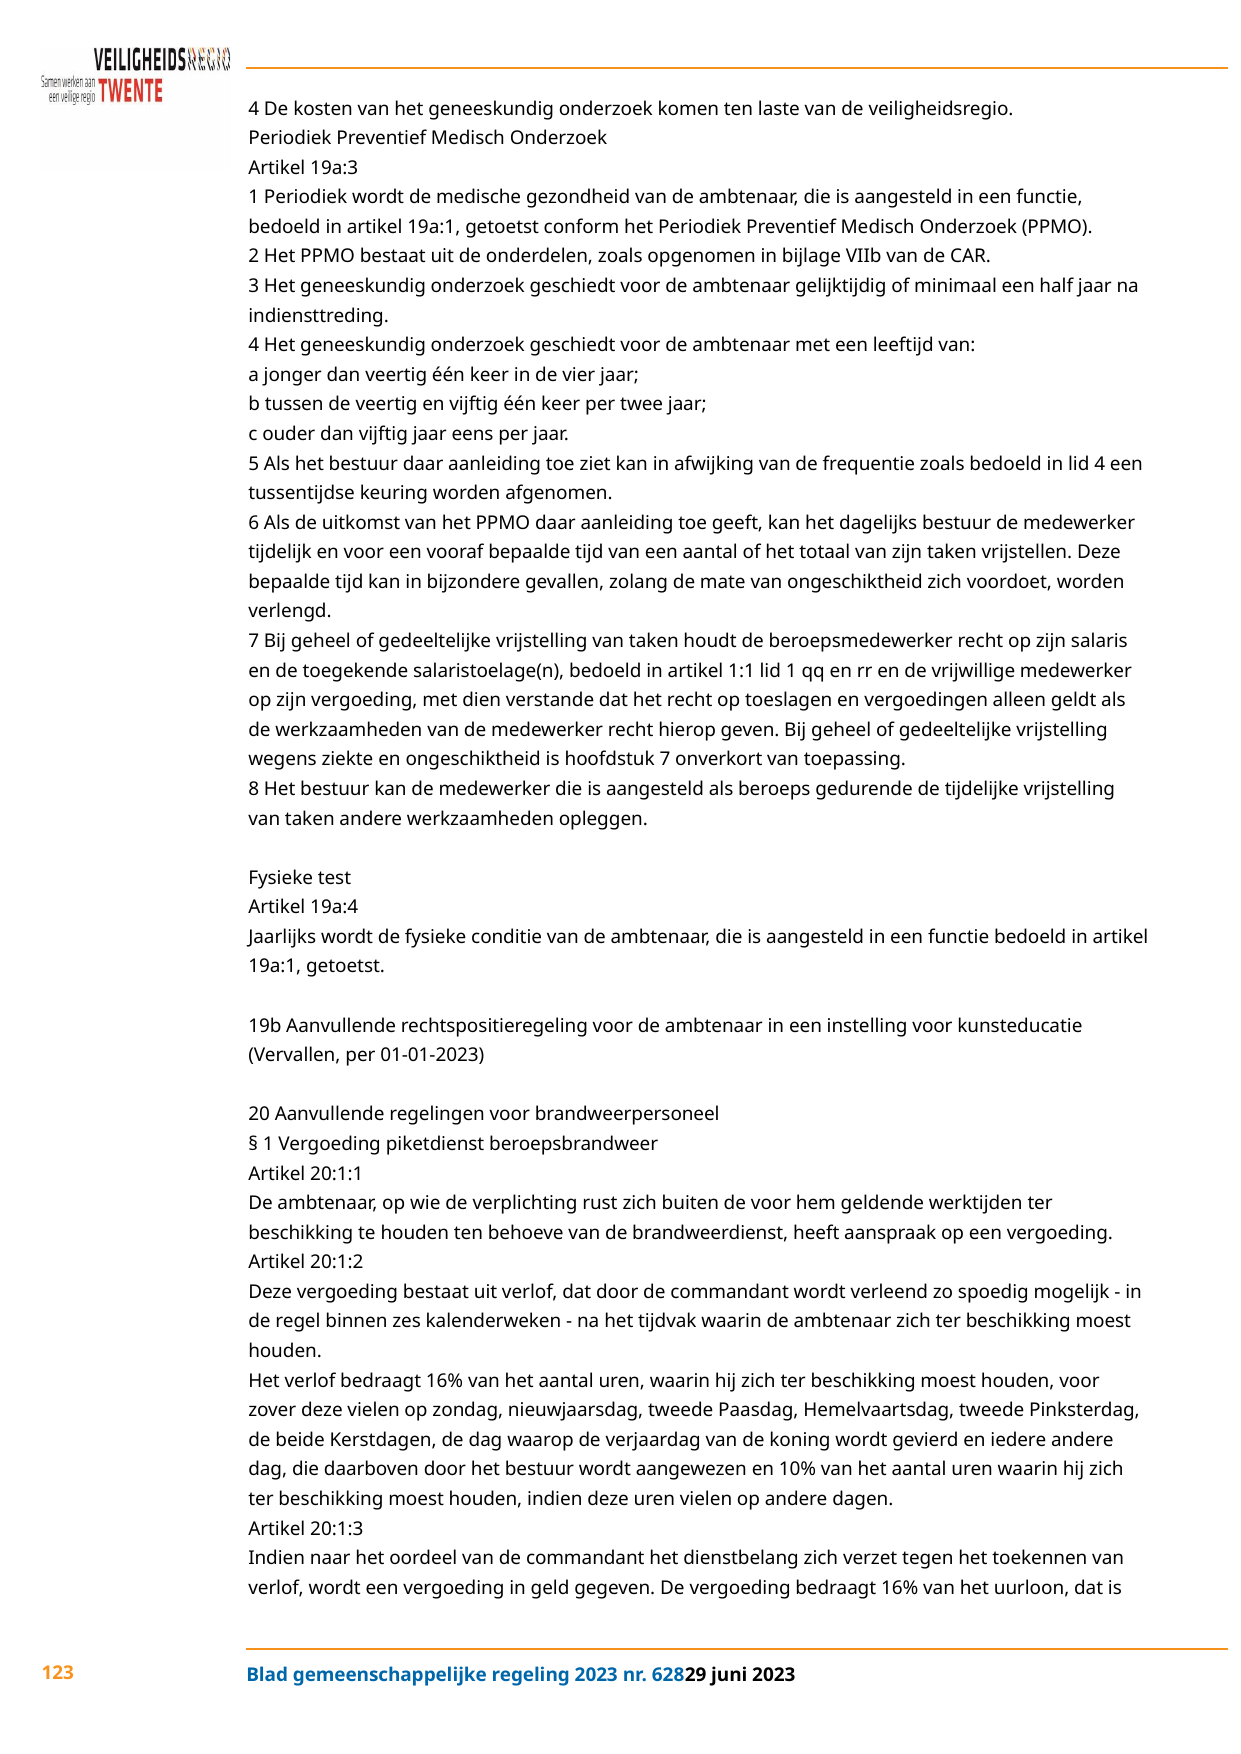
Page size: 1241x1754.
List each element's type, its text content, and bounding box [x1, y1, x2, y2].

text 4 De kosten van het geneeskundig onderzoek komen ten laste van de veiligheidsregio. [248, 95, 1152, 121]
text 6 Als de uitkomst van het PPMO daar aanleiding toe geeft, kan het dagelijks bestuur de medewerker tijdelijk en voor een vooraf bepaalde tijd van een aantal of het totaal van zijn taken vrijstellen. Deze bepaalde tijd kan in bijzondere gevallen, zolang de mate van ongeschiktheid zich voordoet, worden verlengd. [248, 509, 1152, 623]
text b tussen de veertig en vijftig één keer per twee jaar; [248, 391, 1152, 416]
text a jonger dan veertig één keer in de vier jaar; [248, 361, 1152, 387]
text Artikel 20:1:2 [248, 1248, 1152, 1274]
text 20 Aanvullende regelingen voor brandweerpersoneel [248, 1101, 1152, 1126]
text De ambtenaar, op wie de verplichting rust zich buiten de voor hem geldende werktijden ter beschikking te houden ten behoeve van de brandweerdienst, heeft aanspraak op een vergoeding. [248, 1189, 1152, 1245]
text 8 Het bestuur kan de medewerker die is aangesteld als beroeps gedurende de tijdelijke vrijstelling van taken andere werkzaamheden opleggen. [248, 775, 1152, 831]
picture [41, 47, 231, 172]
text § 1 Vergoeding piketdienst beroepsbrandweer [248, 1130, 1152, 1156]
text 1 Periodiek wordt de medische gezondheid van de ambtenaar, die is aangesteld in een functie, bedoeld in artikel 19a:1, getoetst conform het Periodiek Preventief Medisch Onderzoek (PPMO). [248, 183, 1152, 239]
text 2 Het PPMO bestaat uit de onderdelen, zoals opgenomen in bijlage VIIb van de CAR. [248, 243, 1152, 268]
text 5 Als het bestuur daar aanleiding toe ziet kan in afwijking van de frequentie zoals bedoeld in lid 4 een tussentijdse keuring worden afgenomen. [248, 450, 1152, 505]
text 3 Het geneeskundig onderzoek geschiedt voor de ambtenaar gelijktijdig of minimaal een half jaar na indiensttreding. [248, 272, 1152, 328]
text Jaarlijks wordt de fysieke conditie van de ambtenaar, die is aangesteld in een functie bedoeld in artikel 19a:1, getoetst. [248, 923, 1152, 978]
text Artikel 20:1:1 [248, 1160, 1152, 1186]
text Artikel 19a:3 [248, 154, 1152, 180]
text Artikel 19a:4 [248, 893, 1152, 919]
text Deze vergoeding bestaat uit verlof, dat door de commandant wordt verleend zo spoedig mogelijk - in de regel binnen zes kalenderweken - na het tijdvak waarin de ambtenaar zich ter beschikking moest houden. [248, 1278, 1152, 1363]
text Het verlof bedraagt 16% van het aantal uren, waarin hij zich ter beschikking moest houden, voor zover deze vielen op zondag, nieuwjaarsdag, tweede Paasdag, Hemelvaartsdag, tweede Pinksterdag, de beide Kerstdagen, de dag waarop de verjaardag van de koning wordt gevierd en iedere andere dag, die daarboven door het bestuur wordt aangewezen en 10% van het aantal uren waarin hij zich ter beschikking moest houden, indien deze uren vielen op andere dagen. [248, 1367, 1152, 1511]
text Indien naar het oordeel van de commandant het dienstbelang zich verzet tegen het toekennen van verlof, wordt een vergoeding in geld gegeven. De vergoeding bedraagt 16% van het uurloon, dat is [248, 1544, 1152, 1600]
text 19b Aanvullende rechtspositieregeling voor de ambtenaar in een instelling voor kunsteducatie (Vervallen, per 01-01-2023) [248, 1012, 1152, 1067]
text 7 Bij geheel of gedeeltelijke vrijstelling van taken houdt de beroepsmedewerker recht op zijn salaris en de toegekende salaristoelage(n), bedoeld in artikel 1:1 lid 1 qq en rr en de vrijwillige medewerker op zijn vergoeding, met dien verstande dat het recht op toeslagen en vergoedingen alleen geldt als de werkzaamheden van de medewerker recht hierop geven. Bij geheel of gedeeltelijke vrijstelling wegens ziekte en ongeschiktheid is hoofdstuk 7 onverkort van toepassing. [248, 627, 1152, 771]
text Artikel 20:1:3 [248, 1515, 1152, 1541]
text 4 Het geneeskundig onderzoek geschiedt voor de ambtenaar met een leeftijd van: [248, 331, 1152, 357]
text Fysieke test [248, 864, 1152, 890]
text Periodiek Preventief Medisch Onderzoek [248, 124, 1152, 150]
text c ouder dan vijftig jaar eens per jaar. [248, 420, 1152, 446]
